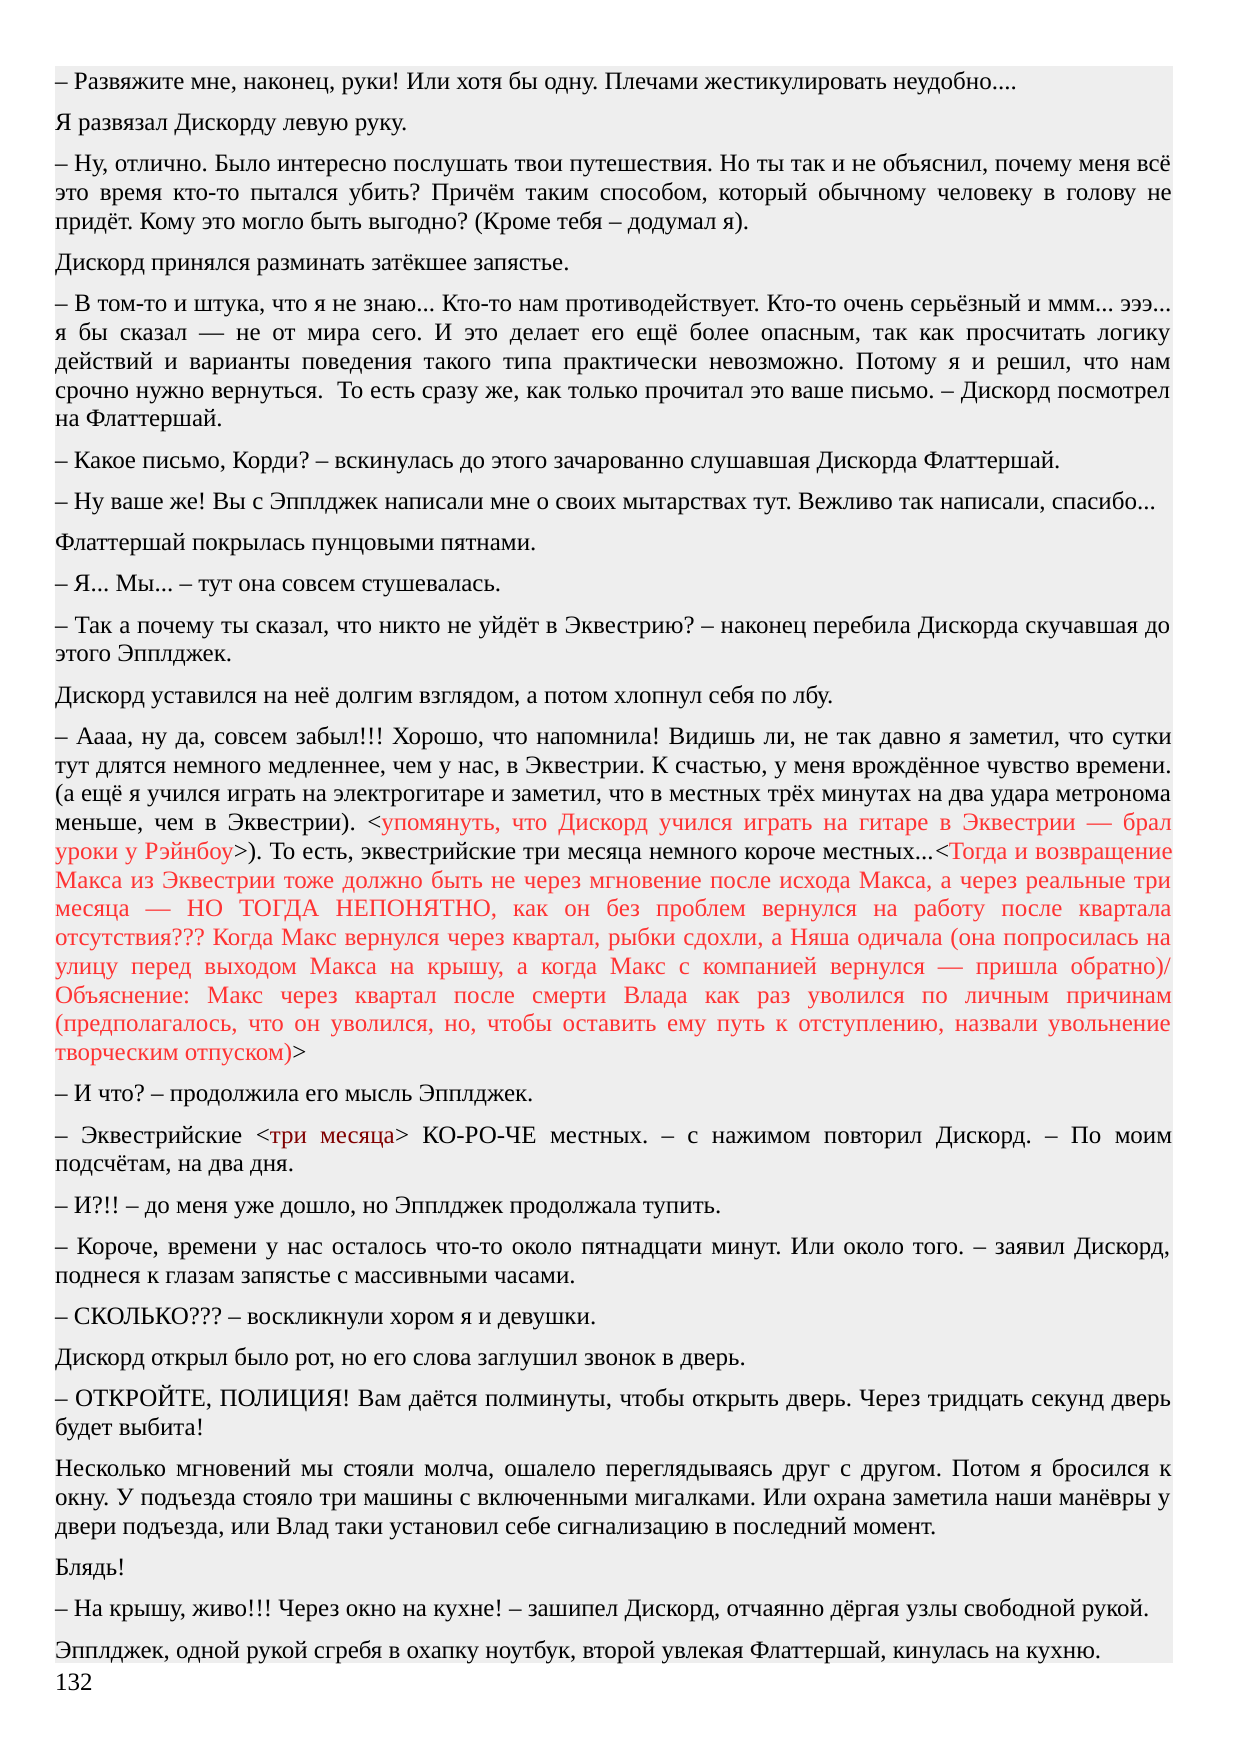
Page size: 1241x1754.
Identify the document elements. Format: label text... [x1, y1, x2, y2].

text – Какое письмо, Корди? – вскинулась до этого зачарованно слушавшая Дискорда Флаттершай. [55, 445, 1173, 473]
text Флаттершай покрылась пунцовыми пятнами. [55, 527, 1173, 556]
text – Я... Мы... – тут она совсем стушевалась. [55, 568, 1173, 597]
text – ОТКРОЙТЕ, ПОЛИЦИЯ! Вам даётся полминуты, чтобы открыть дверь. Через тридцать секунд дверь будет выбита! [55, 1383, 1173, 1441]
text – Ну, отлично. Было интересно послушать твои путешествия. Но ты так и не объяснил, почему меня всё это время кто-то пытался убить? Причём таким способом, который обычному человеку в голову не придёт. Кому это могло быть выгодно? (Кроме тебя – додумал я). [55, 148, 1173, 235]
text – На крышу, живо!!! Через окно на кухне! – зашипел Дискорд, отчаянно дёргая узлы свободной рукой. [55, 1593, 1173, 1622]
text Эпплджек, одной рукой сгребя в охапку ноутбук, второй увлекая Флаттершай, кинулась на кухню. [55, 1635, 1173, 1663]
text Несколько мгновений мы стояли молча, ошалело переглядываясь друг с другом. Потом я бросился к окну. У подъезда стояло три машины с включенными мигалками. Или охрана заметила наши манёвры у двери подъезда, или Влад таки установил себе сигнализацию в последний момент. [55, 1453, 1173, 1540]
text – Короче, времени у нас осталось что-то около пятнадцати минут. Или около того. – заявил Дискорд, поднеся к глазам запястье с массивными часами. [55, 1231, 1173, 1288]
text – СКОЛЬКО??? – воскликнули хором я и девушки. [55, 1301, 1173, 1330]
text – Ну ваше же! Вы с Эпплджек написали мне о своих мытарствах тут. Вежливо так написали, спасибо... [55, 486, 1173, 515]
text Блядь! [55, 1552, 1173, 1581]
text Дискорд принялся разминать затёкшее запястье. [55, 247, 1173, 276]
text – Так а почему ты сказал, что никто не уйдёт в Эквестрию? – наконец перебила Дискорда скучавшая до этого Эпплджек. [55, 610, 1173, 667]
text – Развяжите мне, наконец, руки! Или хотя бы одну. Плечами жестикулировать неудобно.... [55, 66, 1173, 95]
text – Эквестрийские <три месяца> КО-РО-ЧЕ местных. – с нажимом повторил Дискорд. – По моим подсчётам, на два дня. [55, 1120, 1173, 1177]
text – И?!! – до меня уже дошло, но Эпплджек продолжала тупить. [55, 1190, 1173, 1218]
text Я развязал Дискорду левую руку. [55, 107, 1173, 136]
text Дискорд открыл было рот, но его слова заглушил звонок в дверь. [55, 1342, 1173, 1371]
text – И что? – продолжила его мысль Эпплджек. [55, 1078, 1173, 1107]
text – В том-то и штука, что я не знаю... Кто-то нам противодействует. Кто-то очень серьёзный и ммм... эээ... я бы сказал — не от мира сего. И это делает его ещё более опасным, так как просчитать логику действий и варианты поведения такого типа практически невозможно. Потому я и решил, что нам срочно нужно вернуться. То есть сразу же, как только прочитал это ваше письмо. – Дискорд посмотрел на Флаттершай. [55, 288, 1173, 432]
text – Аааа, ну да, совсем забыл!!! Хорошо, что напомнила! Видишь ли, не так давно я заметил, что сутки тут длятся немного медленнее, чем у нас, в Эквестрии. К счастью, у меня врождённое чувство времени. (а ещё я учился играть на электрогитаре и заметил, что в местных трёх минутах на два удара метронома меньше, чем в Эквестрии). <упомянуть, что Дискорд учился играть на гитаре в Эквестрии — брал уроки у Рэйнбоу>). То есть, эквестрийские три месяца немного короче местных...<Тогда и возвращение Макса из Эквестрии тоже должно быть не через мгновение после исхода Макса, а через реальные три месяца — НО ТОГДА НЕПОНЯТНО, как он без проблем вернулся на работу после квартала отсутствия??? Когда Макс вернулся через квартал, рыбки сдохли, а Няша одичала (она попросилась на улицу перед выходом Макса на крышу, а когда Макс с компанией вернулся — пришла обратно)/ Объяснение: Макс через квартал после смерти Влада как раз уволился по личным причинам (предполагалось, что он уволился, но, чтобы оставить ему путь к отступлению, назвали увольнение творческим отпуском)> [55, 721, 1173, 1066]
text Дискорд уставился на неё долгим взглядом, а потом хлопнул себя по лбу. [55, 680, 1173, 708]
